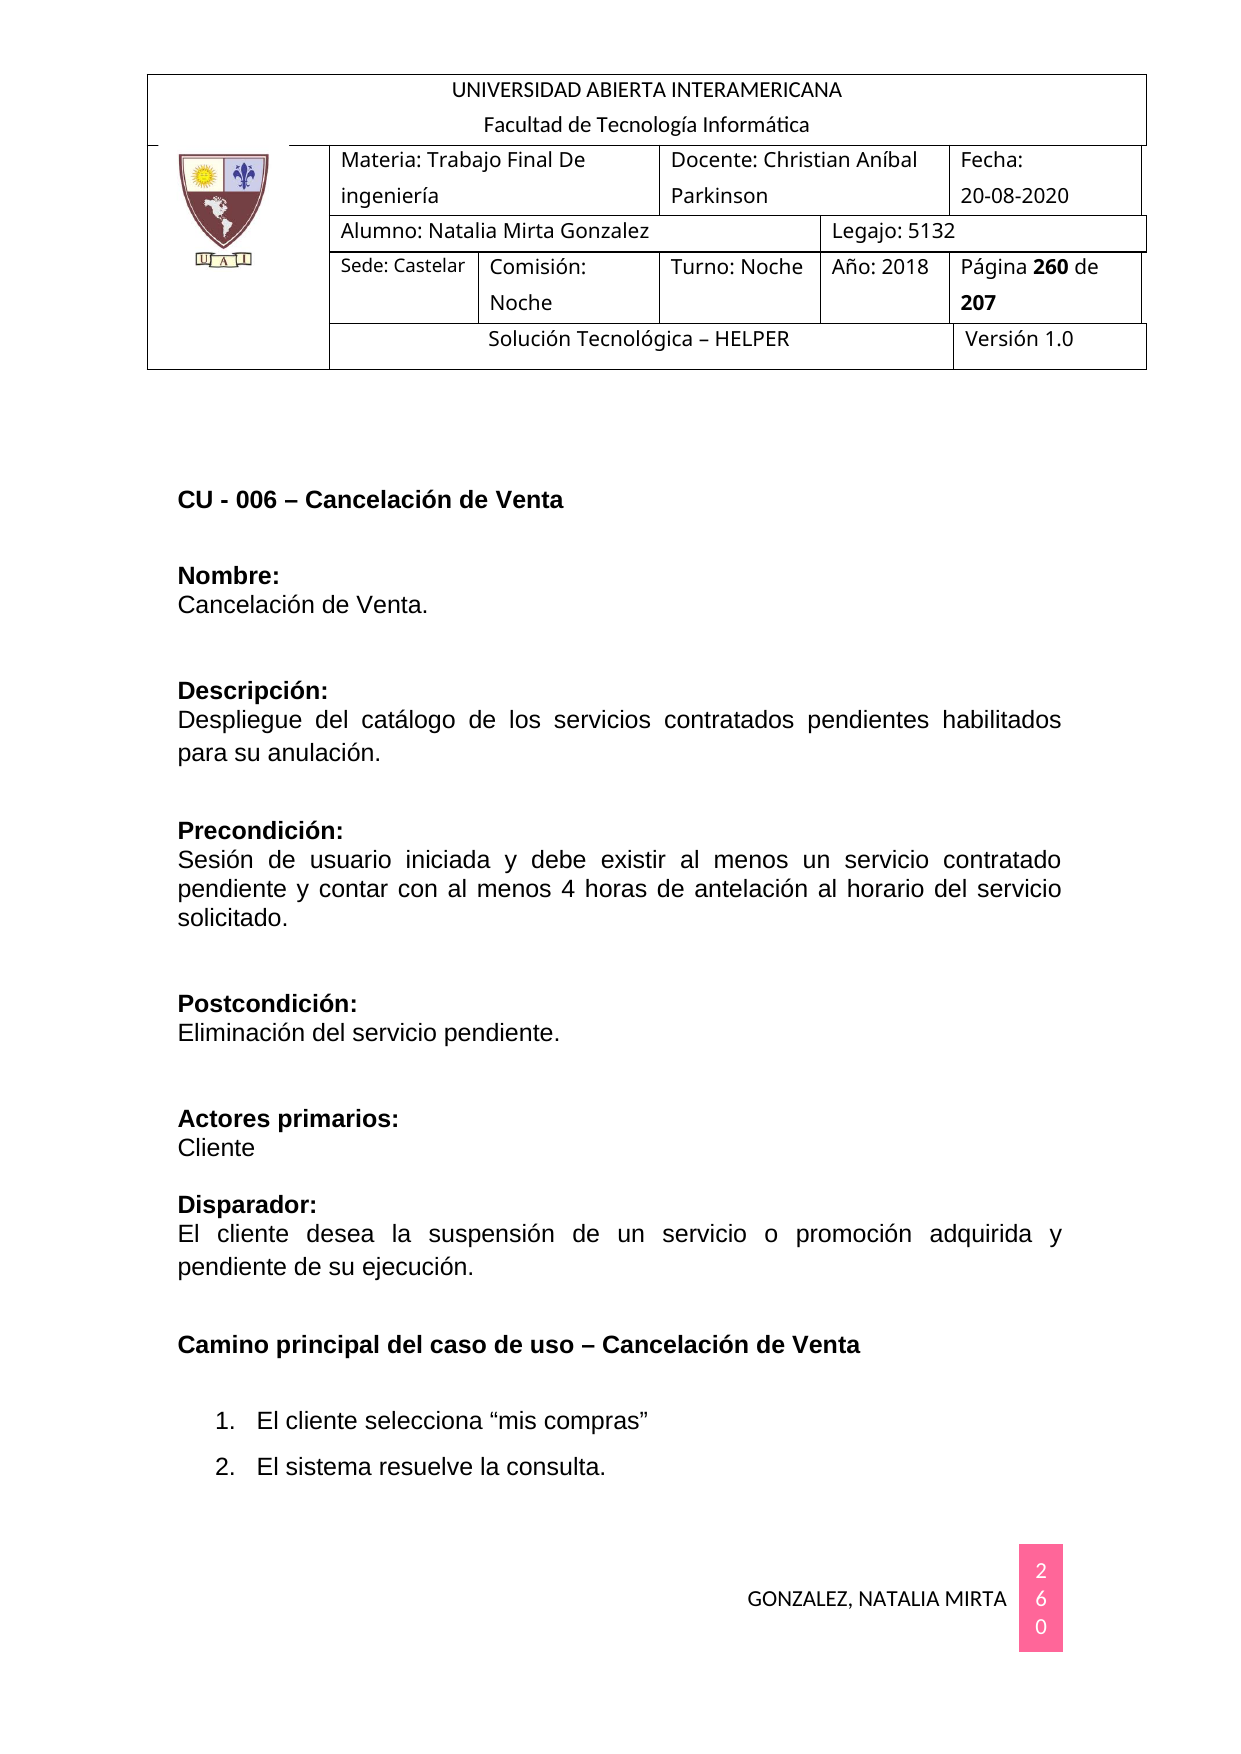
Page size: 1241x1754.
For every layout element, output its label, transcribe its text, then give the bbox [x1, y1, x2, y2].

text Disparador: [177, 1190, 1063, 1219]
text El cliente desea la suspensión de un servicio o promoción adquirida y pendiente de su ejecución. [177, 1219, 1063, 1281]
text 1. El cliente selecciona “mis compras” [215, 1406, 1063, 1435]
text Precondición: [177, 816, 1063, 845]
text Actores primarios: [177, 1104, 1063, 1133]
text Despliegue del catálogo de los servicios contratados pendientes habilitados para su anulación. [177, 705, 1063, 767]
subtitle CU - 006 – Cancelación de Venta [177, 485, 1063, 514]
text Sesión de usuario iniciada y debe existir al menos un servicio contratado pendiente y contar con al menos 4 horas de antelación al horario del servicio solicitado. [177, 845, 1063, 931]
text Camino principal del caso de uso – Cancelación de Venta [177, 1330, 1063, 1359]
text Cancelación de Venta. [177, 590, 1063, 619]
text Eliminación del servicio pendiente. [177, 1018, 1063, 1046]
text Nombre: [177, 561, 1063, 590]
text Postcondición: [177, 989, 1063, 1018]
text 2. El sistema resuelve la consulta. [215, 1452, 1063, 1480]
text Descripción: [177, 676, 1063, 705]
text Cliente [177, 1133, 1063, 1161]
